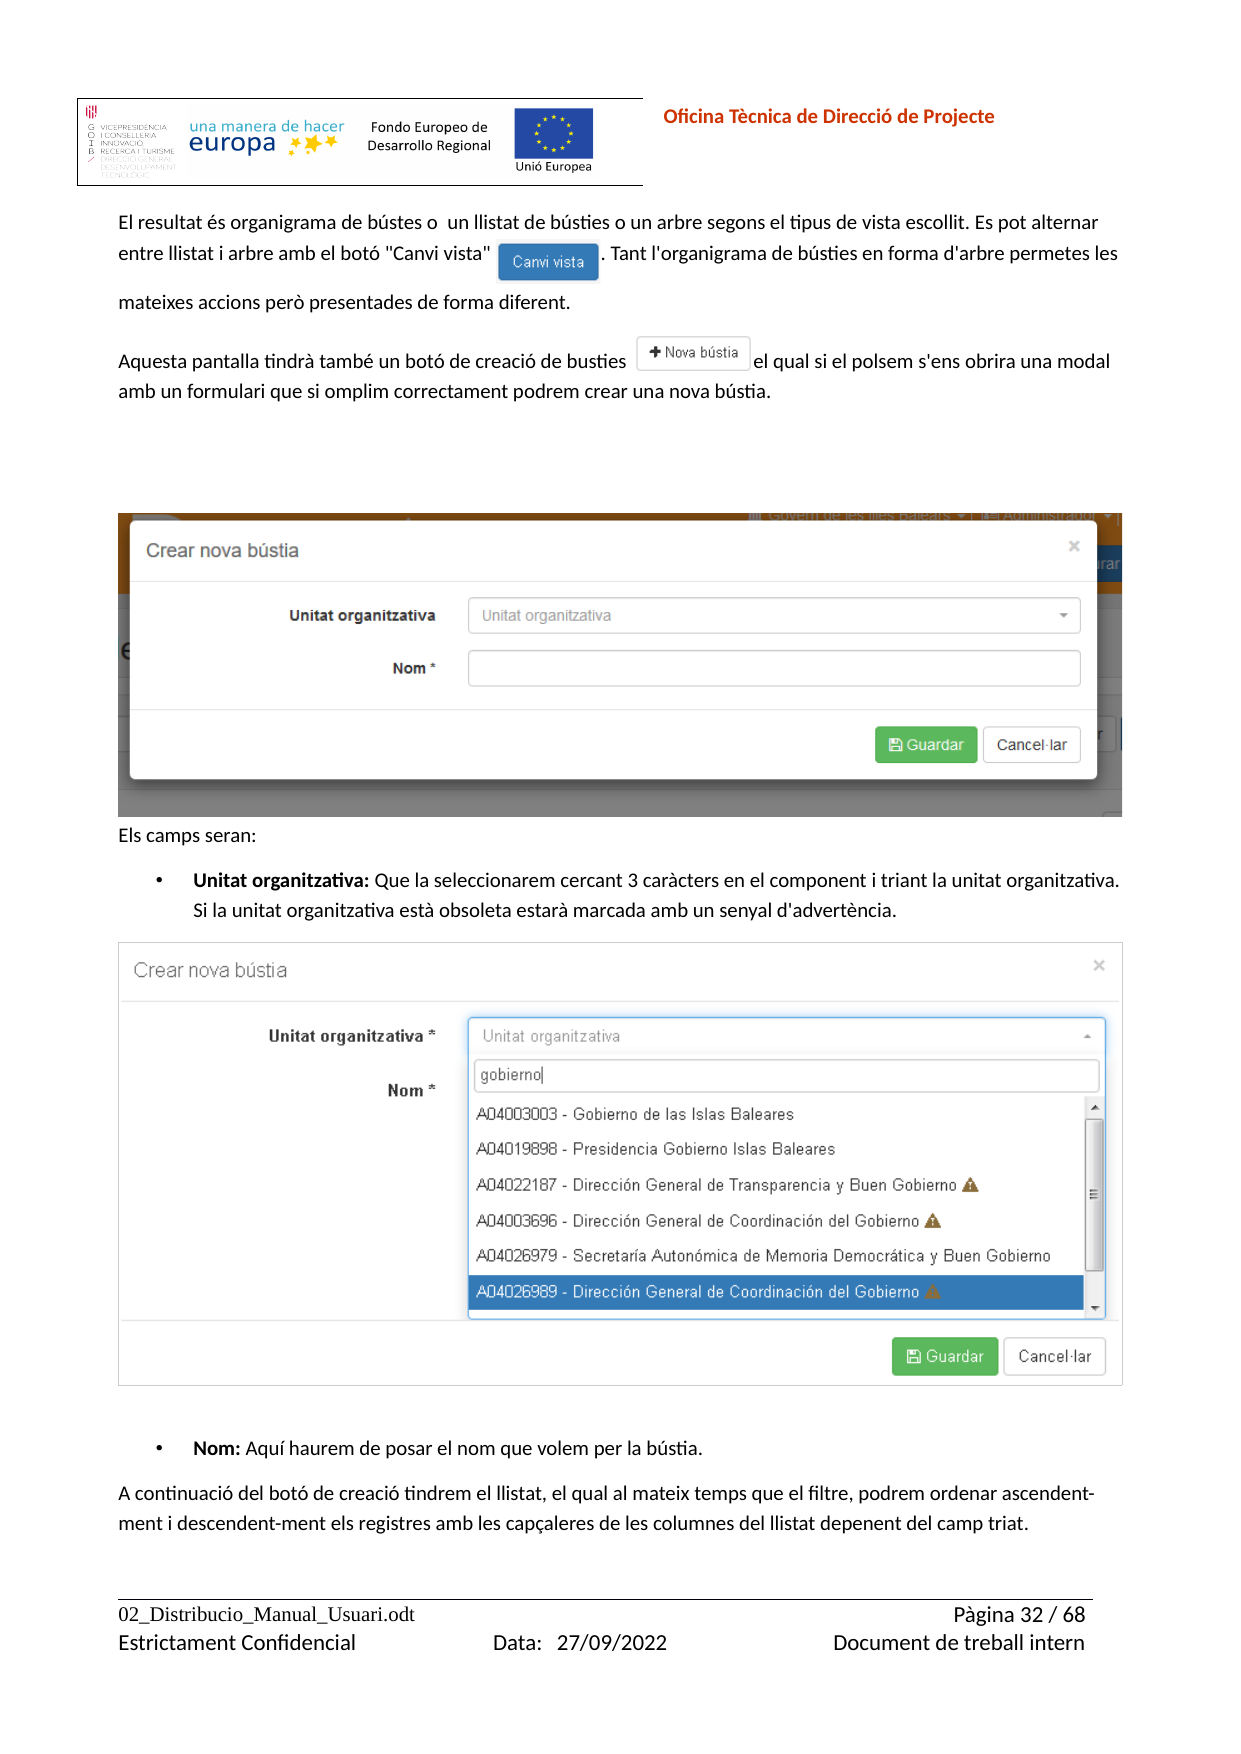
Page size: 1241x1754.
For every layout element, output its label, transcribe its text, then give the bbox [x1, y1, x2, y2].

list Unitat organitzativa: Que la seleccionarem cercant 3 caràcters en el component i triant la unitat organitzativa. Si la unitat organitzativa està obsoleta estarà marcada amb un senyal d'advertència. [156, 867, 1122, 923]
list Nom: Aquí haurem de posar el nom que volem per la bústia. [156, 1435, 1122, 1461]
picture [495, 239, 601, 284]
text Els camps seran: [118, 817, 1122, 847]
text A continuació del botó de creació tindrem el llistat, el qual al mateix temps que el filtre, podrem ordenar ascendent-ment i descendent-ment els registres amb les capçaleres de les columnes del llistat depenent del camp triat. [118, 1480, 1122, 1536]
picture [631, 333, 753, 372]
text Aquesta pantalla tindrà també un botó de creació de busties el qual si el polsem s'ens obrira una modal amb un formulari que si omplim correctament podrem crear una nova bústia. [118, 334, 1122, 404]
picture [121, 945, 1119, 1382]
picture [187, 103, 599, 180]
picture [118, 513, 1123, 817]
text El resultat és organigrama de bústes o un llistat de bústies o un arbre segons el tipus de vista escollit. Es pot alternar entre llistat i arbre amb el botó "Canvi vista" . Tant l'organigrama de bústies en forma d'arbre permetes les mateixes accions però presentades de forma diferent. [118, 209, 1122, 314]
picture [82, 103, 181, 180]
